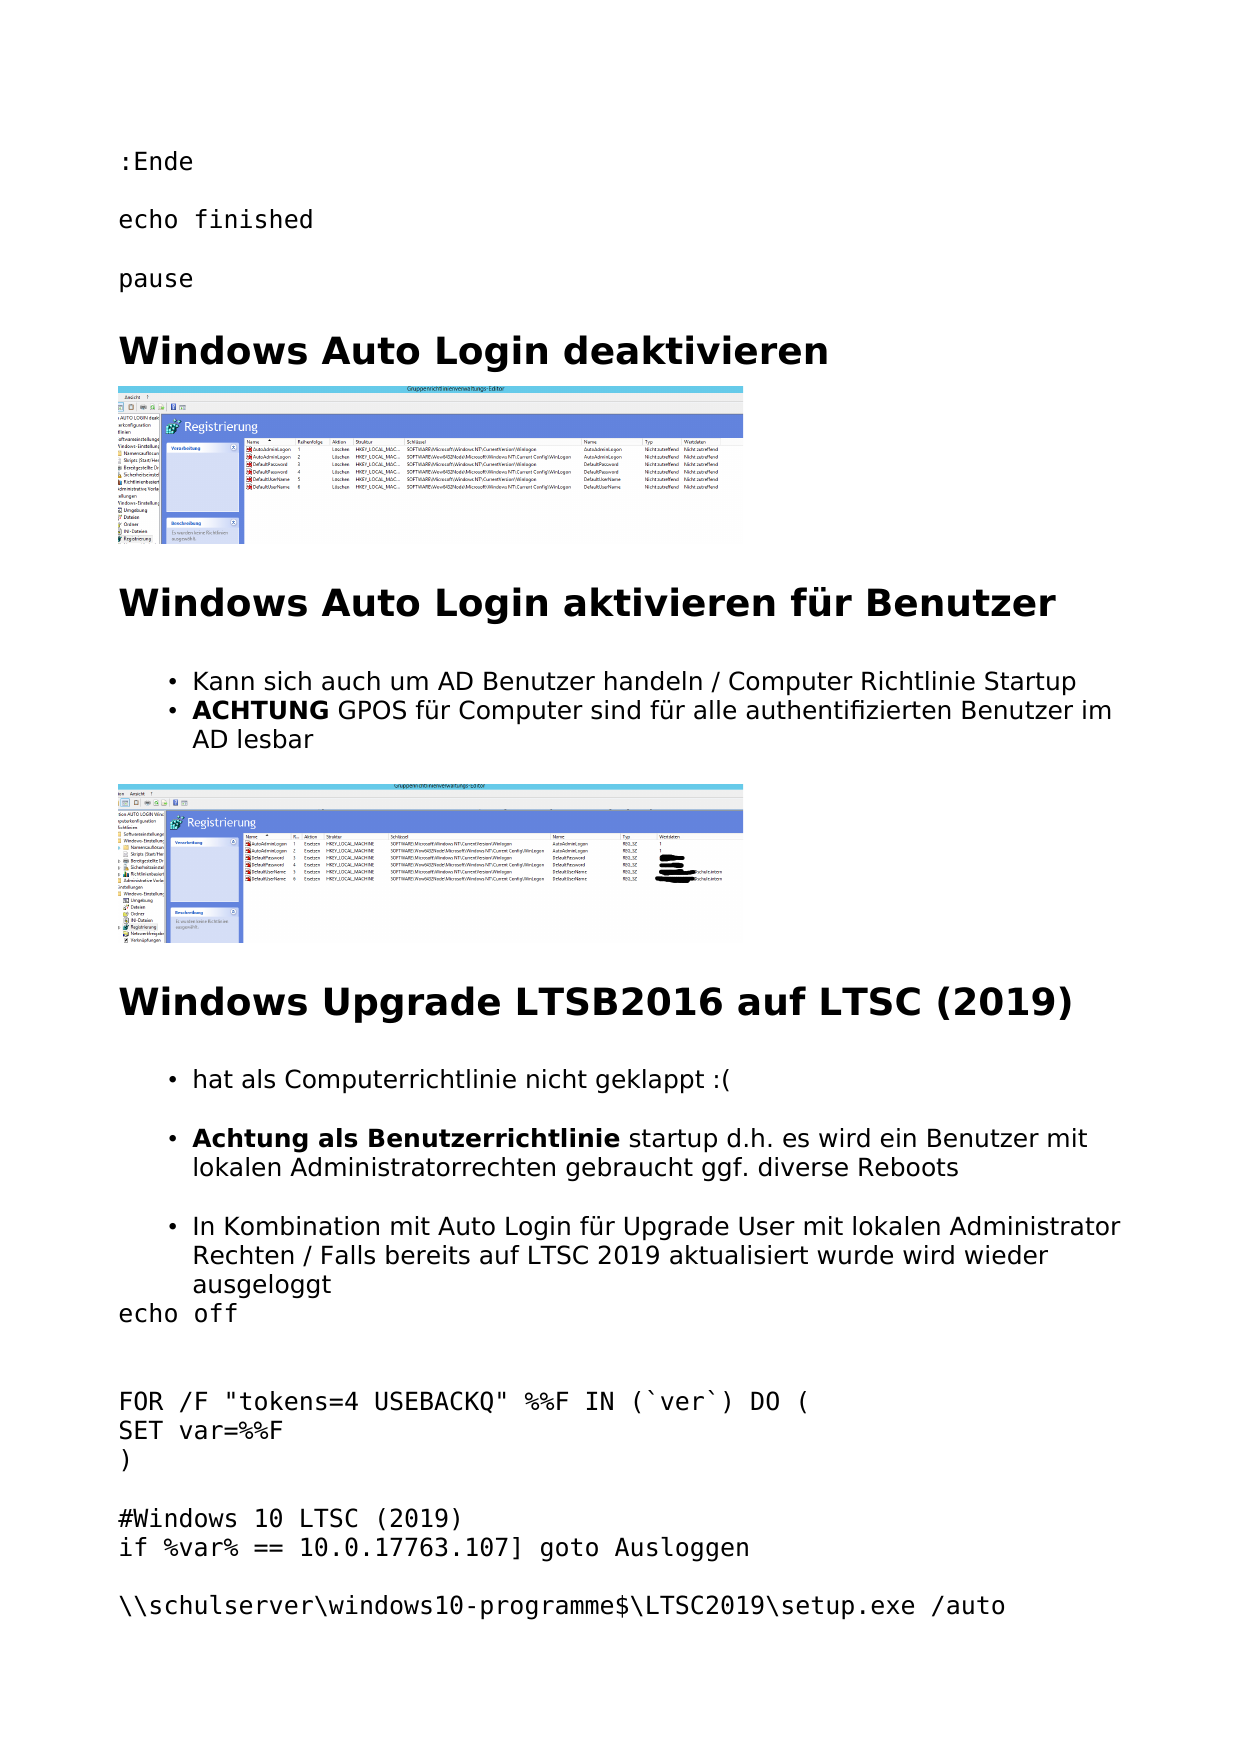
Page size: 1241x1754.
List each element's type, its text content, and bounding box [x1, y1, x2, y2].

list hat als Computerrichtlinie nicht geklappt :( [177, 1066, 1122, 1095]
picture [118, 784, 744, 943]
text :Ende echo finished pause [118, 118, 1122, 293]
list In Kombination mit Auto Login für Upgrade User mit lokalen Administrator Rechten / Falls bereits auf LTSC 2019 aktualisiert wurde wird wieder ausgeloggt [177, 1212, 1122, 1300]
list Achtung als Benutzerrichtlinie startup d.h. es wird ein Benutzer mit lokalen Administratorrechten gebraucht ggf. diverse Reboots [177, 1124, 1122, 1183]
picture [118, 386, 744, 544]
subtitle Windows Auto Login aktivieren für Benutzer [118, 582, 1122, 625]
subtitle Windows Upgrade LTSB2016 auf LTSC (2019) [118, 980, 1122, 1024]
text echo off FOR /F "tokens=4 USEBACKQ" %%F IN (`ver`) DO ( SET var=%%F ) #Windows 10 LTSC (2019) if %var% == 10.0.17763.107] goto Ausloggen \\schulserver\windows10-programme$\LTSC2019\setup.exe /auto [118, 1300, 1122, 1621]
list Kann sich auch um AD Benutzer handeln / Computer Richtlinie Startup [177, 667, 1122, 696]
subtitle Windows Auto Login deaktivieren [118, 330, 1122, 373]
list ACHTUNG GPOS für Computer sind für alle authentifizierten Benutzer im AD lesbar [177, 696, 1122, 755]
